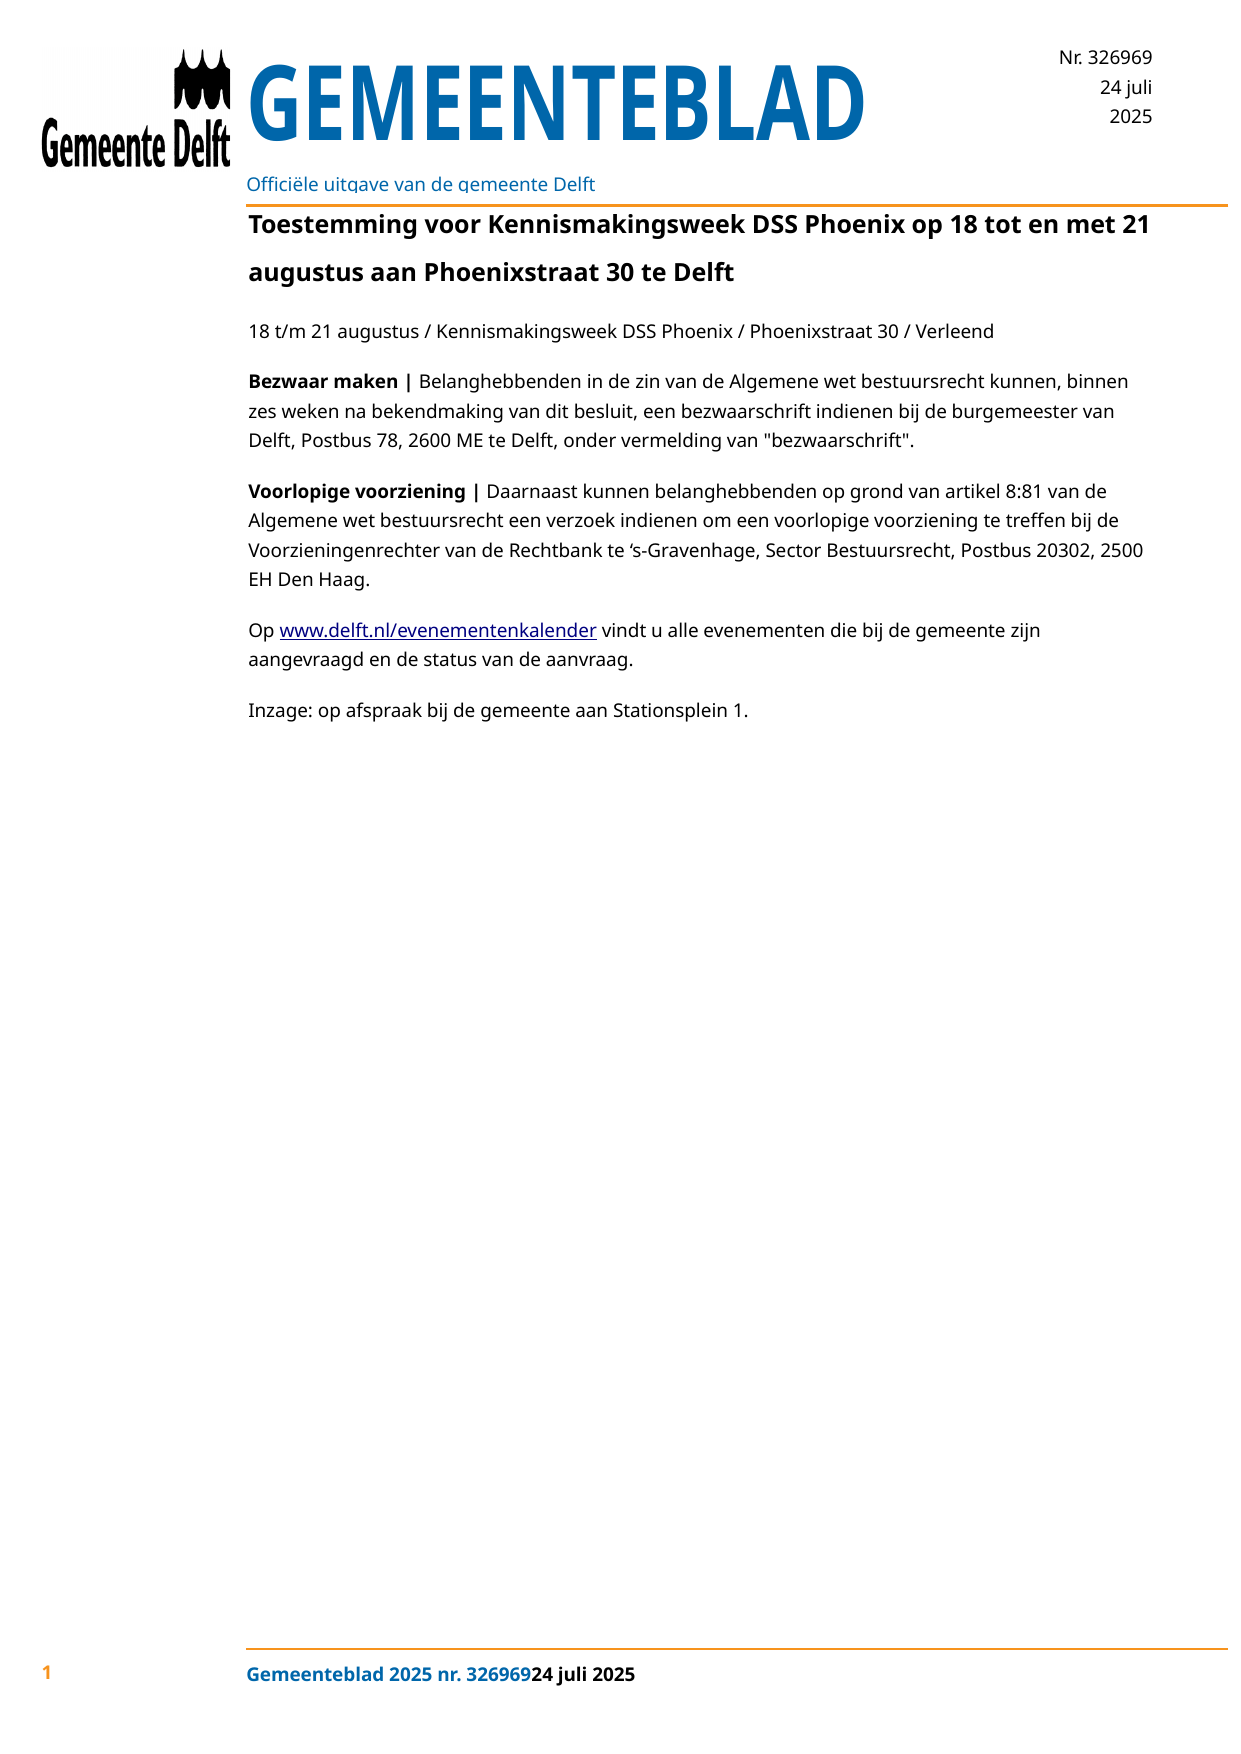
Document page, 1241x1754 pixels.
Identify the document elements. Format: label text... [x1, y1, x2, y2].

text Bezwaar maken | Belanghebbenden in de zin van de Algemene wet bestuursrecht kunnen, binnen zes weken na bekendmaking van dit besluit, een bezwaarschrift indienen bij de burgemeester van Delft, Postbus 78, 2600 ME te Delft, onder vermelding van "bezwaarschrift". [248, 368, 1152, 453]
text Inzage: op afspraak bij de gemeente aan Stationsplein 1. [248, 697, 1152, 723]
text 18 t/m 21 augustus / Kennismakingsweek DSS Phoenix / Phoenixstraat 30 / Verleend [248, 318, 1152, 344]
picture [41, 47, 231, 172]
text Op www.delft.nl/evenementenkalender vindt u alle evenementen die bij de gemeente zijn aangevraagd en de status van de aanvraag. [248, 617, 1152, 672]
text Toestemming voor Kennismakingsweek DSS Phoenix op 18 tot en met 21 augustus aan Phoenixstraat 30 te Delft [248, 207, 1152, 288]
text Voorlopige voorziening | Daarnaast kunnen belanghebbenden op grond van artikel 8:81 van de Algemene wet bestuursrecht een verzoek indienen om een voorlopige voorziening te treffen bij de Voorzieningenrechter van de Rechtbank te ‘s-Gravenhage, Sector Bestuursrecht, Postbus 20302, 2500 EH Den Haag. [248, 478, 1152, 592]
